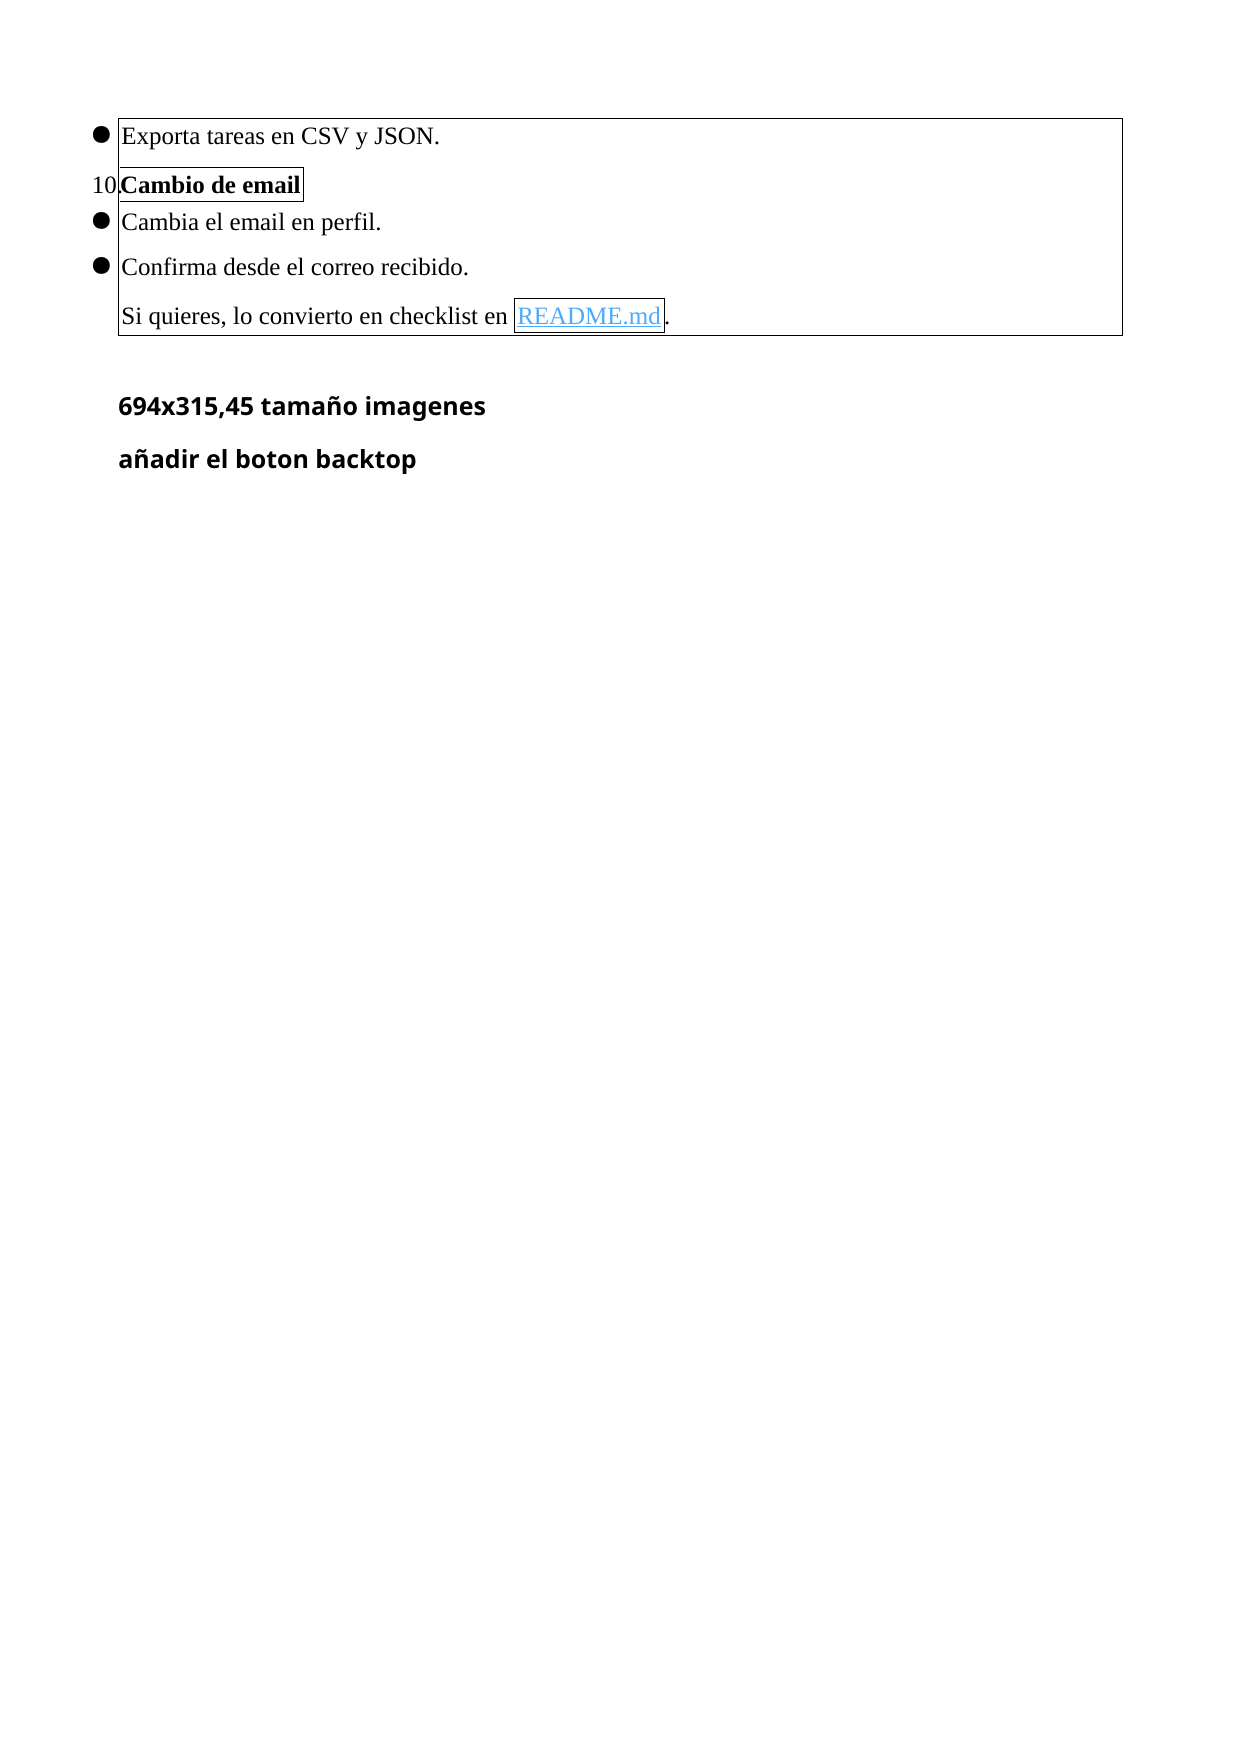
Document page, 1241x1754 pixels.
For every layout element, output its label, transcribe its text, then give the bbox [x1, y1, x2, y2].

list Exporta tareas en CSV y JSON. [119, 119, 1122, 150]
text 694x315,45 tamaño imagenes [118, 388, 1122, 422]
list Confirma desde el correo recibido. [119, 249, 1122, 281]
text añadir el boton backtop [118, 442, 1122, 476]
list Cambia el email en perfil. [119, 204, 1122, 235]
text Si quieres, lo convierto en checklist en README.md. [119, 295, 1122, 335]
list Cambio de email [119, 164, 1122, 201]
